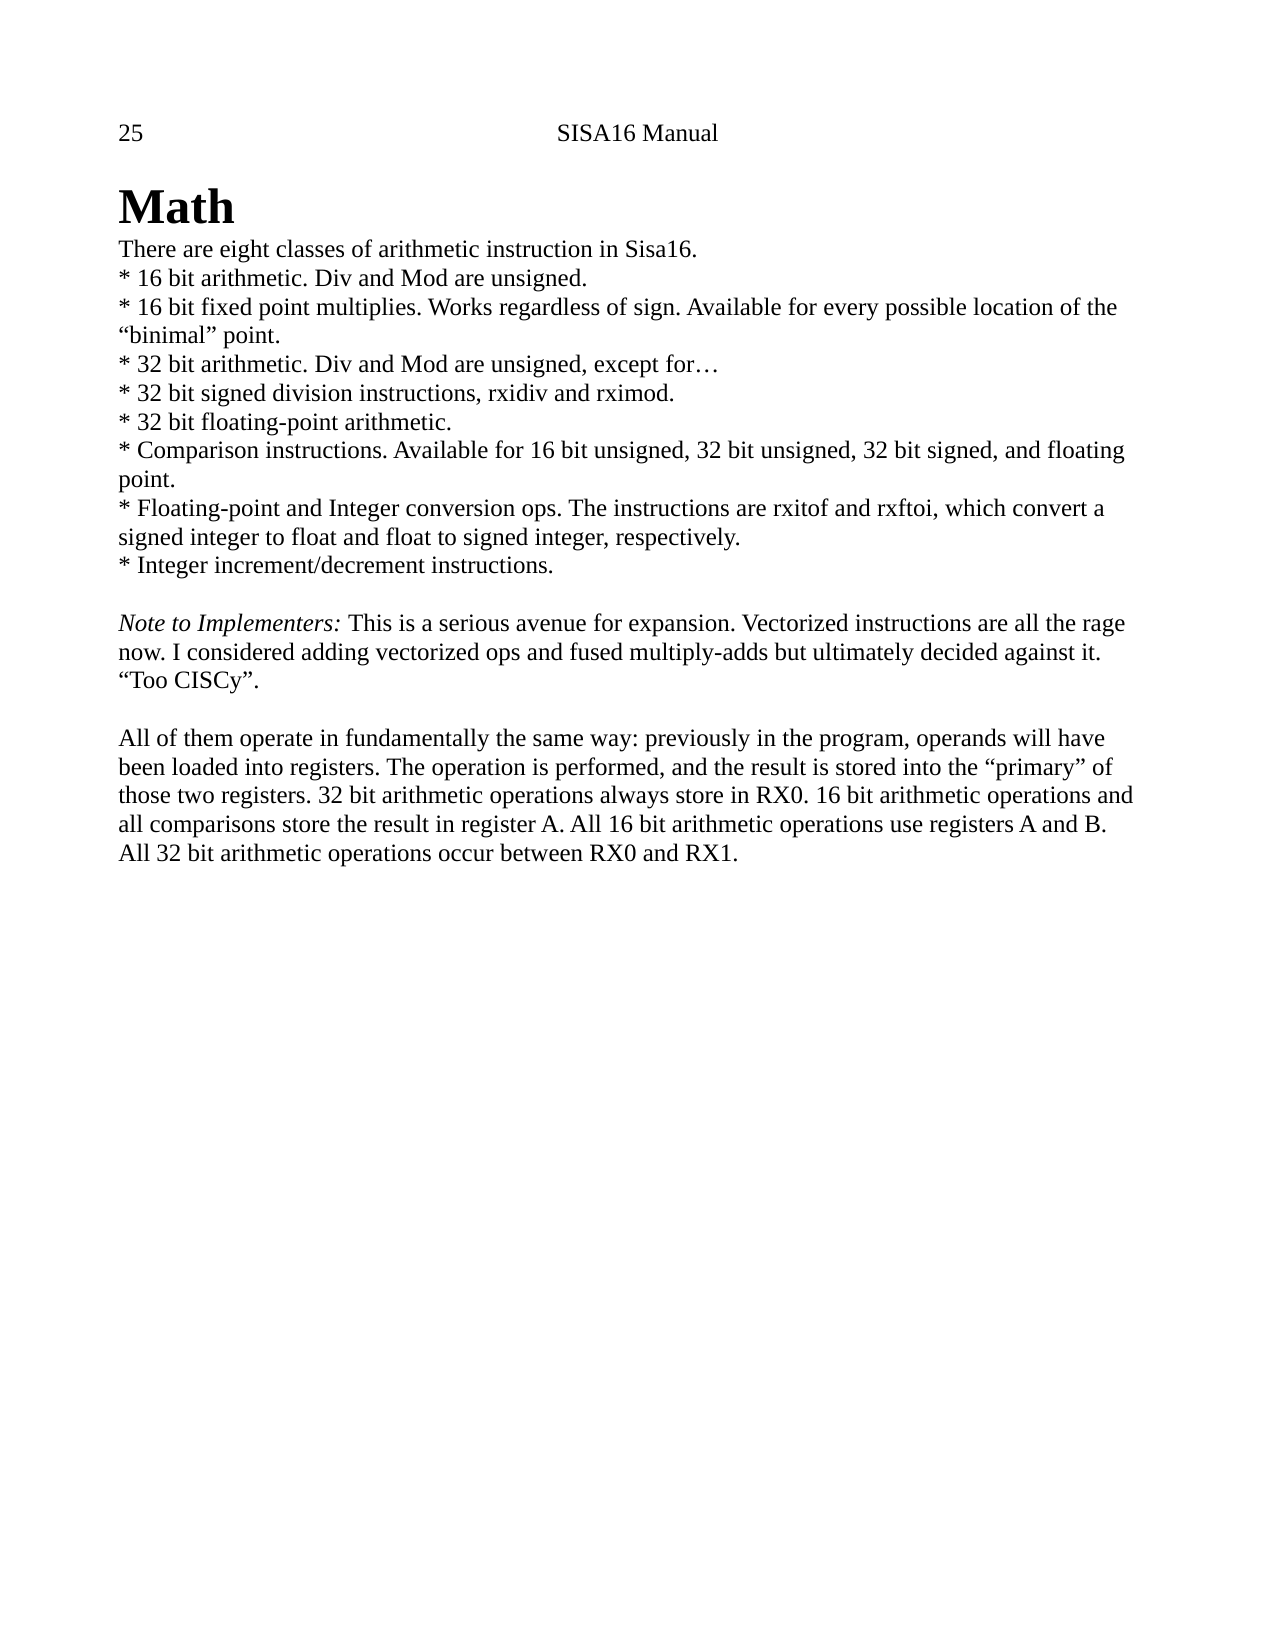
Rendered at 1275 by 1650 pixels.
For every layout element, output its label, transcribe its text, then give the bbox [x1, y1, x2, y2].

text * Comparison instructions. Available for 16 bit unsigned, 32 bit unsigned, 32 bit signed, and floating point. [118, 436, 1157, 493]
text * 16 bit arithmetic. Div and Mod are unsigned. [118, 263, 1157, 292]
text * 32 bit floating-point arithmetic. [118, 407, 1157, 436]
text Math [118, 177, 1157, 234]
text * 32 bit arithmetic. Div and Mod are unsigned, except for… [118, 349, 1157, 378]
text There are eight classes of arithmetic instruction in Sisa16. [118, 234, 1157, 263]
text * Integer increment/decrement instructions. [118, 551, 1157, 579]
text * Floating-point and Integer conversion ops. The instructions are rxitof and rxftoi, which convert a signed integer to float and float to signed integer, respectively. [118, 493, 1157, 551]
text Note to Implementers: This is a serious avenue for expansion. Vectorized instructions are all the rage now. I considered adding vectorized ops and fused multiply-adds but ultimately decided against it. “Too CISCy”. [118, 608, 1157, 694]
text All of them operate in fundamentally the same way: previously in the program, operands will have been loaded into registers. The operation is performed, and the result is stored into the “primary” of those two registers. 32 bit arithmetic operations always store in RX0. 16 bit arithmetic operations and all comparisons store the result in register A. All 16 bit arithmetic operations use registers A and B. All 32 bit arithmetic operations occur between RX0 and RX1. [118, 723, 1157, 867]
text * 16 bit fixed point multiplies. Works regardless of sign. Available for every possible location of the “binimal” point. [118, 292, 1157, 349]
text * 32 bit signed division instructions, rxidiv and rximod. [118, 378, 1157, 407]
